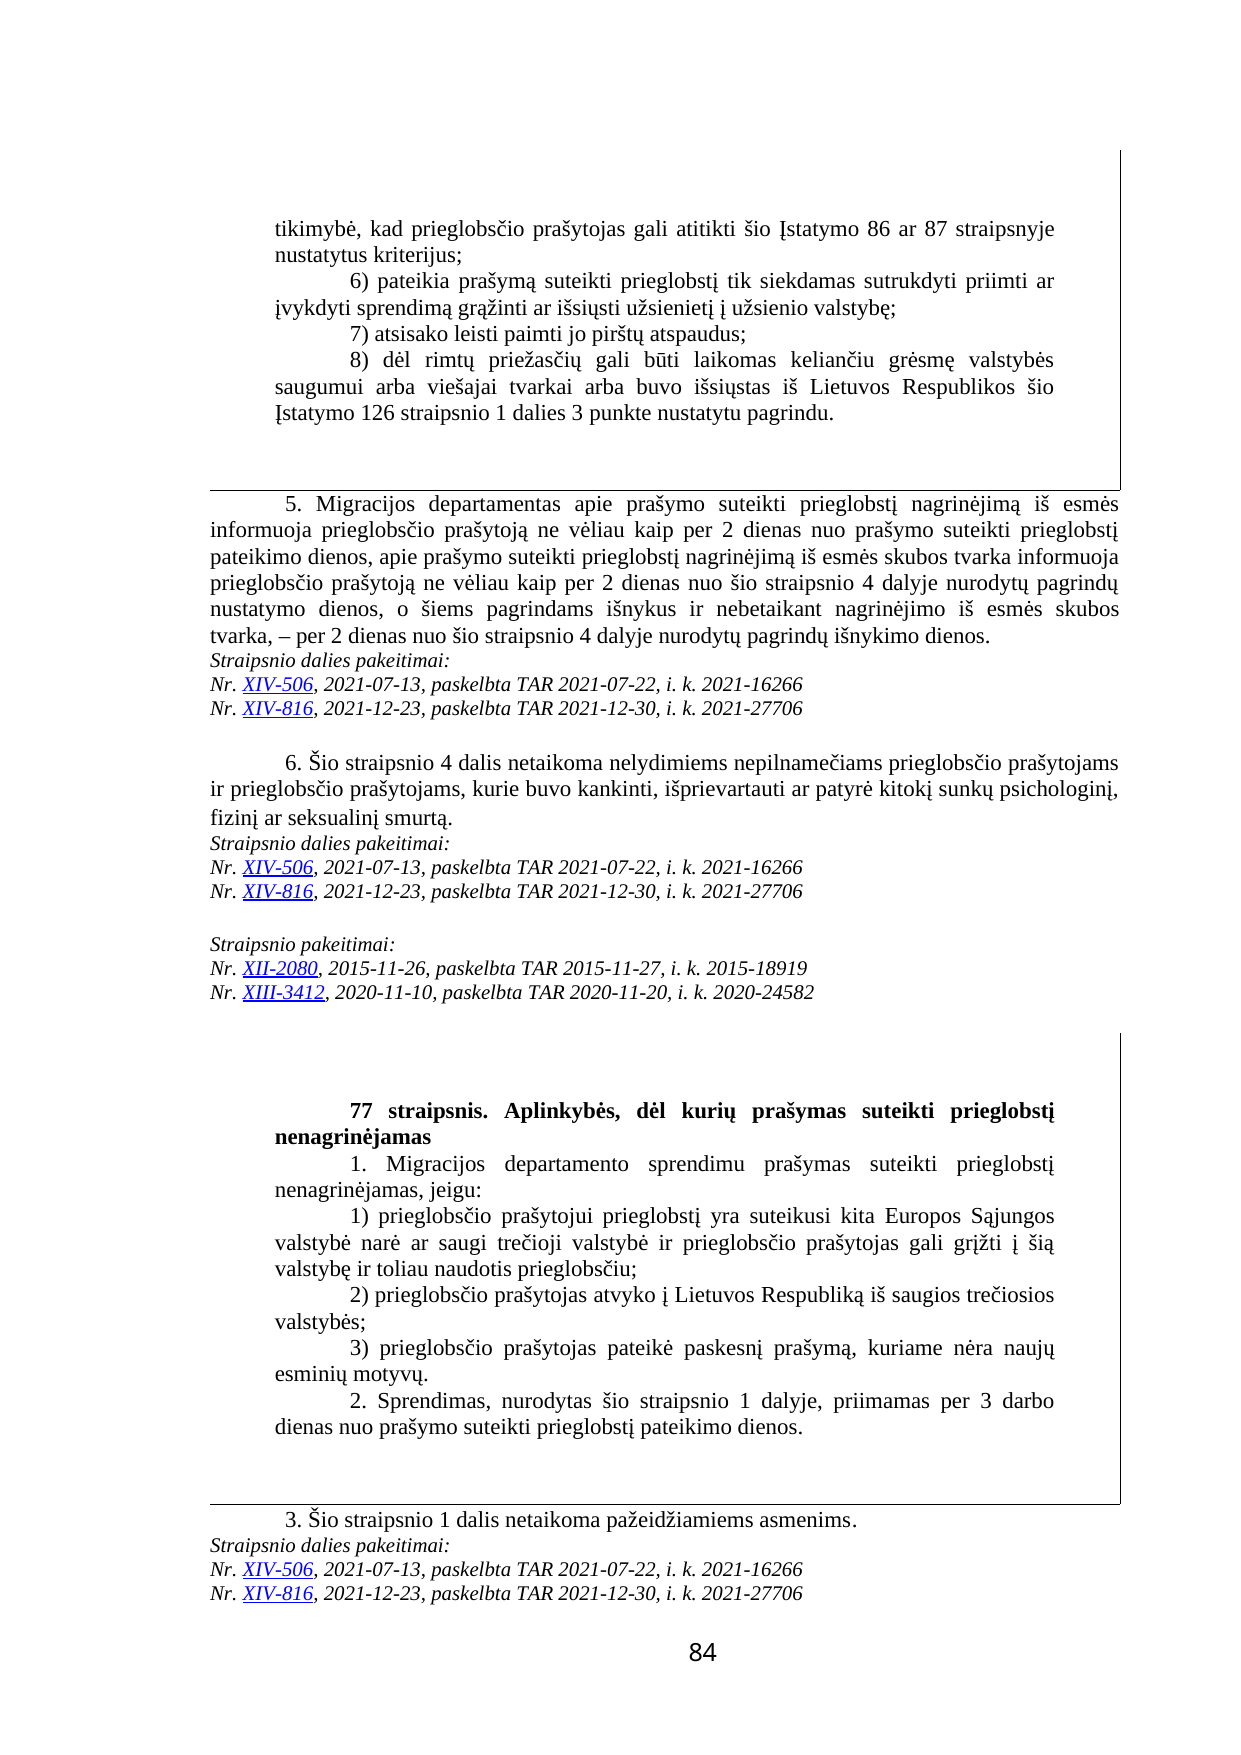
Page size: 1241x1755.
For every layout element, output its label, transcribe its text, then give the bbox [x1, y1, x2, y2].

text 3. Šio straipsnio 1 dalis netaikoma pažeidžiamiems asmenims. [210, 1504, 1120, 1533]
text Nr. XIV-816, 2021-12-23, paskelbta TAR 2021-12-30, i. k. 2021-27706 [210, 879, 1120, 903]
text 1) prieglobsčio prašytojui prieglobstį yra suteikusi kita Europos Sąjungos valstybė narė ar saugi trečioji valstybė ir prieglobsčio prašytojas gali grįžti į šią valstybę ir toliau naudotis prieglobsčiu; [210, 1202, 1120, 1281]
text 6. Šio straipsnio 4 dalis netaikoma nelydimiems nepilnamečiams prieglobsčio prašytojams ir prieglobsčio prašytojams, kurie buvo kankinti, išprievartauti ar patyrė kitokį sunkų psichologinį, fizinį ar seksualinį smurtą. [210, 749, 1120, 831]
text 1. Migracijos departamento sprendimu prašymas suteikti prieglobstį nenagrinėjamas, jeigu: [210, 1150, 1120, 1202]
text 2) prieglobsčio prašytojas atvyko į Lietuvos Respubliką iš saugios trečiosios valstybės; [210, 1281, 1120, 1334]
text 8) dėl rimtų priežasčių gali būti laikomas keliančiu grėsmę valstybės saugumui arba viešajai tvarkai arba buvo išsiųstas iš Lietuvos Respublikos šio Įstatymo 126 straipsnio 1 dalies 3 punkte nustatytu pagrindu. [210, 346, 1120, 490]
text Straipsnio dalies pakeitimai: [210, 648, 1120, 672]
text 5. Migracijos departamentas apie prašymo suteikti prieglobstį nagrinėjimą iš esmės informuoja prieglobsčio prašytoją ne vėliau kaip per 2 dienas nuo prašymo suteikti prieglobstį pateikimo dienos, apie prašymo suteikti prieglobstį nagrinėjimą iš esmės skubos tvarka informuoja prieglobsčio prašytoją ne vėliau kaip per 2 dienas nuo šio straipsnio 4 dalyje nurodytų pagrindų nustatymo dienos, o šiems pagrindams išnykus ir nebetaikant nagrinėjimo iš esmės skubos tvarka, – per 2 dienas nuo šio straipsnio 4 dalyje nurodytų pagrindų išnykimo dienos. [210, 490, 1120, 648]
text 3) prieglobsčio prašytojas pateikė paskesnį prašymą, kuriame nėra naujų esminių motyvų. [210, 1334, 1120, 1387]
text 6) pateikia prašymą suteikti prieglobstį tik siekdamas sutrukdyti priimti ar įvykdyti sprendimą grąžinti ar išsiųsti užsienietį į užsienio valstybę; [210, 267, 1120, 320]
text Straipsnio pakeitimai: [210, 931, 1120, 956]
text Nr. XII-2080, 2015-11-26, paskelbta TAR 2015-11-27, i. k. 2015-18919 [210, 956, 1120, 979]
text Nr. XIV-506, 2021-07-13, paskelbta TAR 2021-07-22, i. k. 2021-16266 [210, 1557, 1120, 1581]
text tikimybė, kad prieglobsčio prašytojas gali atitikti šio Įstatymo 86 ar 87 straipsnyje nustatytus kriterijus; [210, 150, 1120, 267]
text Nr. XIV-816, 2021-12-23, paskelbta TAR 2021-12-30, i. k. 2021-27706 [210, 1581, 1120, 1605]
text 2. Sprendimas, nurodytas šio straipsnio 1 dalyje, priimamas per 3 darbo dienas nuo prašymo suteikti prieglobstį pateikimo dienos. [210, 1387, 1120, 1504]
text Nr. XIV-816, 2021-12-23, paskelbta TAR 2021-12-30, i. k. 2021-27706 [210, 696, 1120, 720]
text Straipsnio dalies pakeitimai: [210, 831, 1120, 854]
text 7) atsisako leisti paimti jo pirštų atspaudus; [210, 320, 1120, 346]
text Nr. XIV-506, 2021-07-13, paskelbta TAR 2021-07-22, i. k. 2021-16266 [210, 672, 1120, 696]
text Nr. XIV-506, 2021-07-13, paskelbta TAR 2021-07-22, i. k. 2021-16266 [210, 854, 1120, 879]
text Straipsnio dalies pakeitimai: [210, 1533, 1120, 1557]
text 77 straipsnis. Aplinkybės, dėl kurių prašymas suteikti prieglobstį nenagrinėjamas [210, 1032, 1120, 1150]
text Nr. XIII-3412, 2020-11-10, paskelbta TAR 2020-11-20, i. k. 2020-24582 [210, 979, 1120, 1004]
